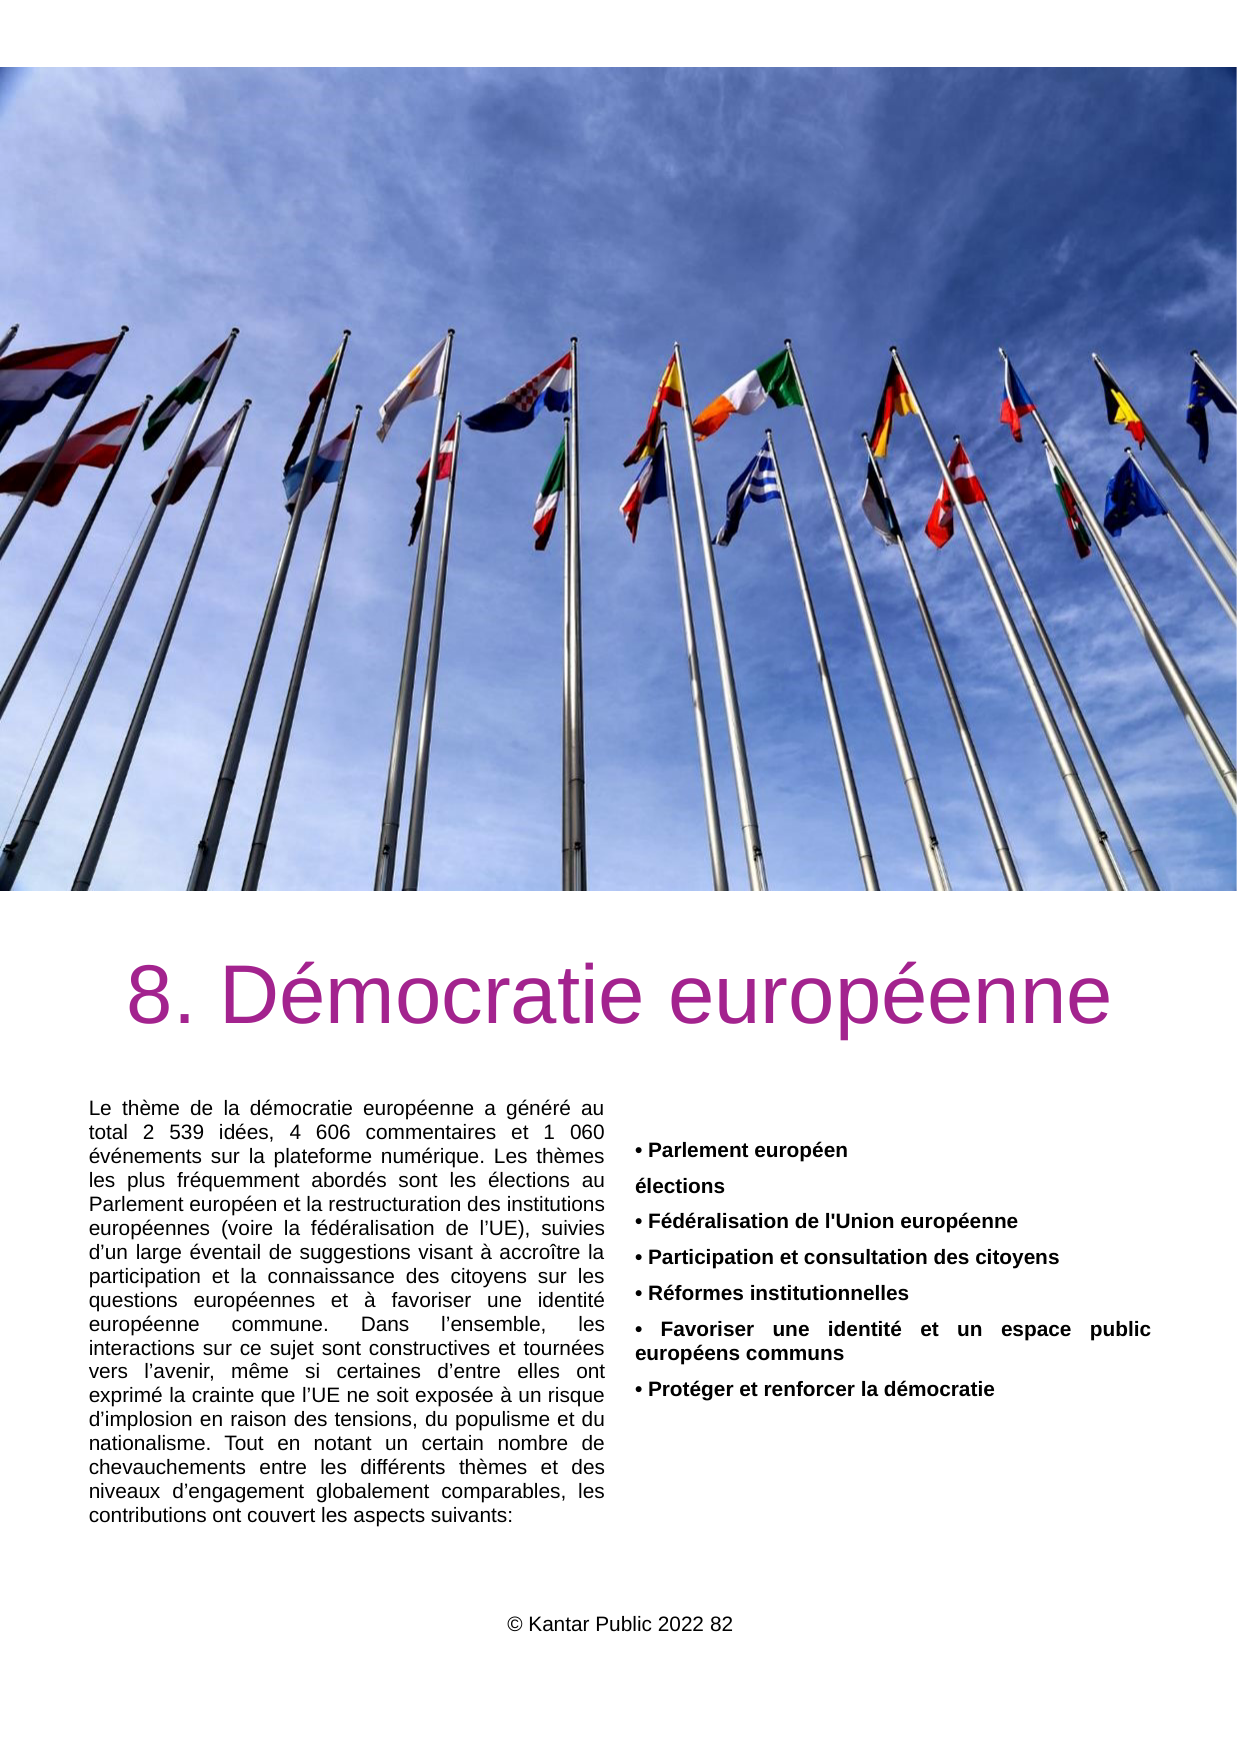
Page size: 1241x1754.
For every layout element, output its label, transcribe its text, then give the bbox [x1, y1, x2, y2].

text • Participation et consultation des citoyens [635, 1245, 1152, 1269]
text • Favoriser une identité et un espace public européens communs [635, 1317, 1152, 1365]
subtitle 8. Démocratie européenne [88, 946, 1152, 1042]
text élections [635, 1173, 1152, 1197]
text • Fédéralisation de l'Union européenne [635, 1209, 1152, 1233]
text • Réformes institutionnelles [635, 1281, 1152, 1305]
picture [0, 67, 1237, 891]
text • Protéger et renforcer la démocratie [635, 1377, 1152, 1401]
text • Parlement européen [635, 1138, 1152, 1162]
text Le thème de la démocratie européenne a généré au total 2 539 idées, 4 606 commentaires et 1 060 événements sur la plateforme numérique. Les thèmes les plus fréquemment abordés sont les élections au Parlement européen et la restructuration des institutions européennes (voire la fédéralisation de l’UE), suivies d’un large éventail de suggestions visant à accroître la participation et la connaissance des citoyens sur les questions européennes et à favoriser une identité européenne commune. Dans l’ensemble, les interactions sur ce sujet sont constructives et tournées vers l’avenir, même si certaines d’entre elles ont exprimé la crainte que l’UE ne soit exposée à un risque d’implosion en raison des tensions, du populisme et du nationalisme. Tout en notant un certain nombre de chevauchements entre les différents thèmes et des niveaux d’engagement globalement comparables, les contributions ont couvert les aspects suivants: [88, 1096, 605, 1527]
